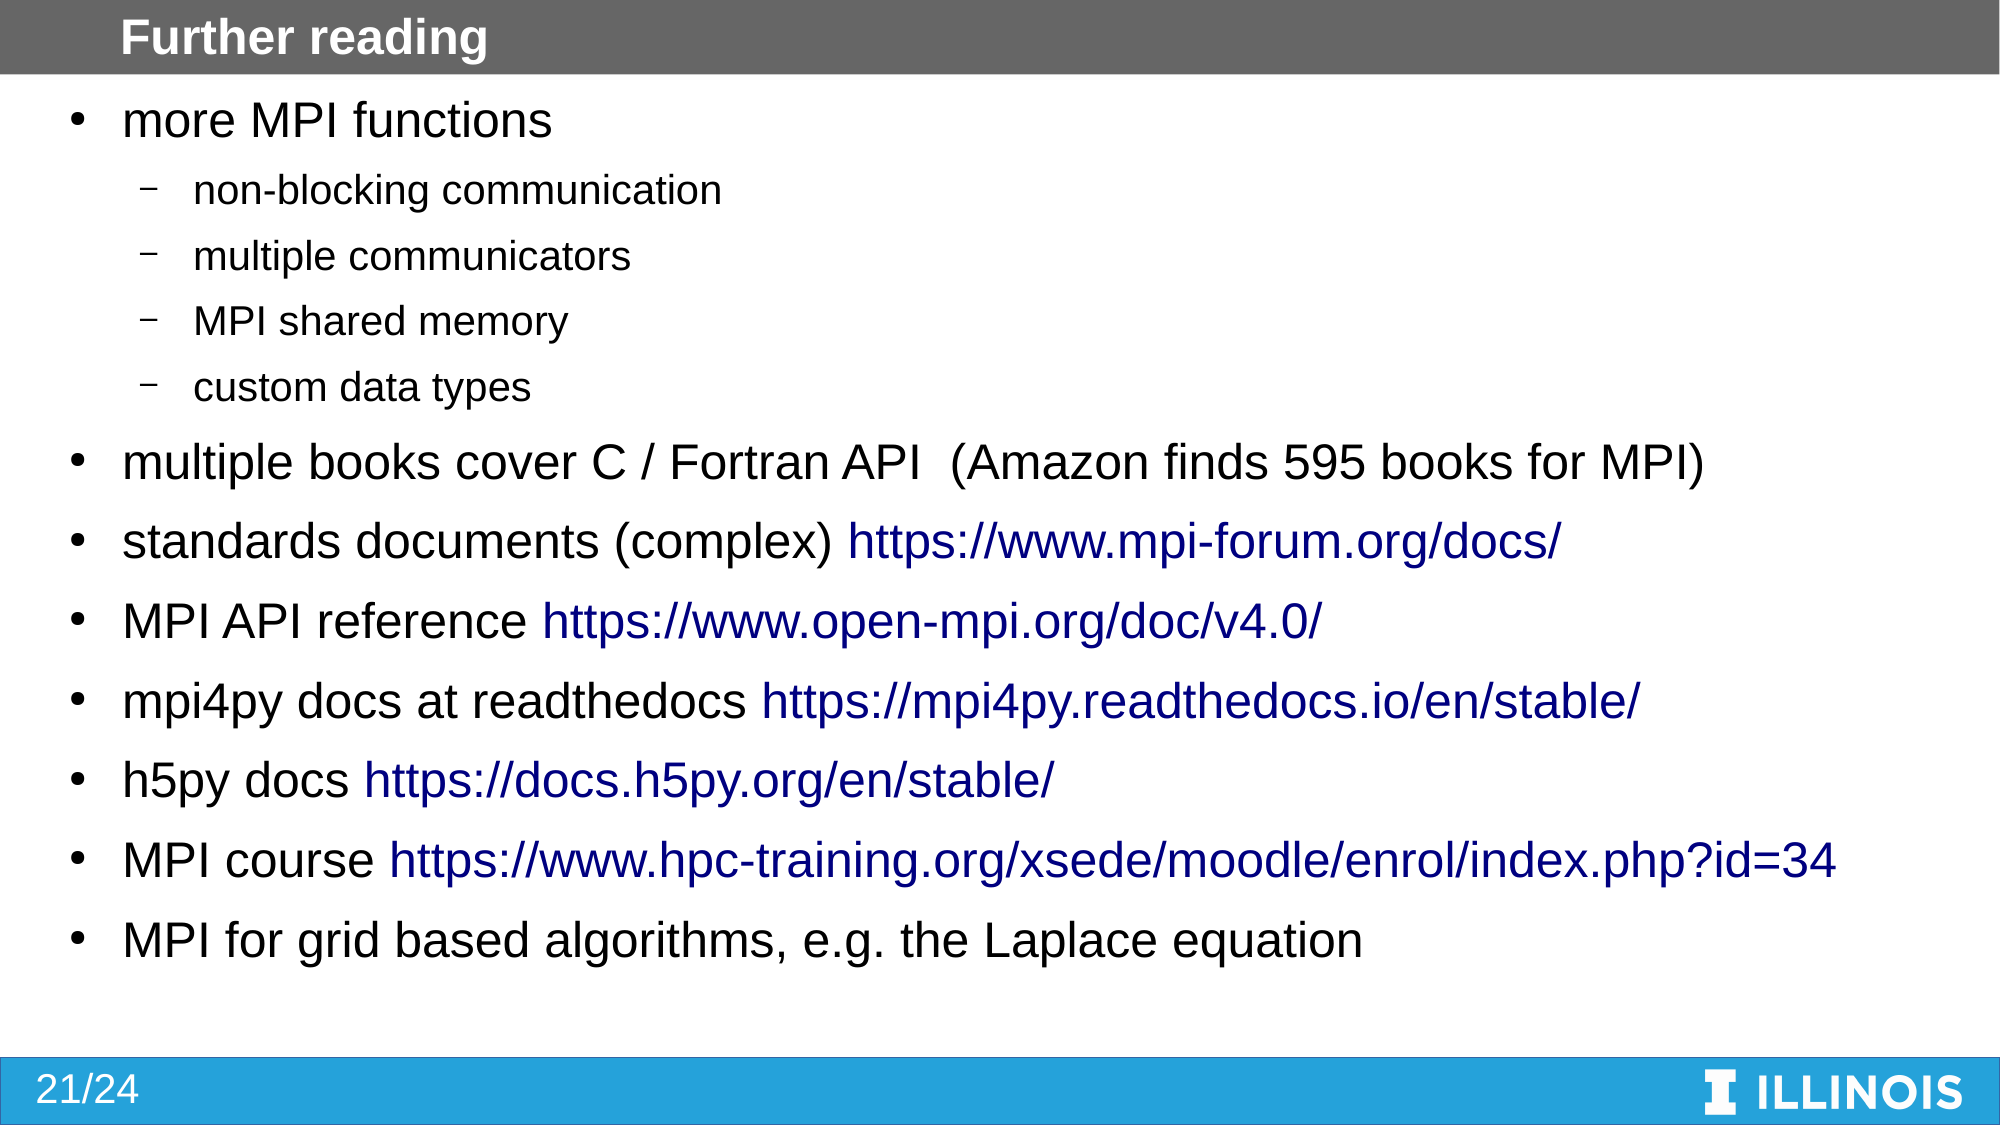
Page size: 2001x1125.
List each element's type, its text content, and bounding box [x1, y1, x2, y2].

title Further reading [0, 0, 2000, 75]
picture [1705, 1069, 1962, 1115]
list more MPI functions non-blocking communication multiple communicators MPI shared memory custom data types multiple books cover C / Fortran API (Amazon finds 595 books for MPI) standards documents (complex) https://www.mpi-forum.org/docs/ MPI API reference https://www.open-mpi.org/doc/v4.0/ mpi4py docs at readthedocs https://mpi4py.readthedocs.io/en/stable/ h5py docs https://docs.h5py.org/en/stable/ MPI course https://www.hpc-training.org/xsede/moodle/enrol/index.php?id=34 MPI for grid based algorithms, e.g. the Laplace equation [51, 97, 1949, 1058]
